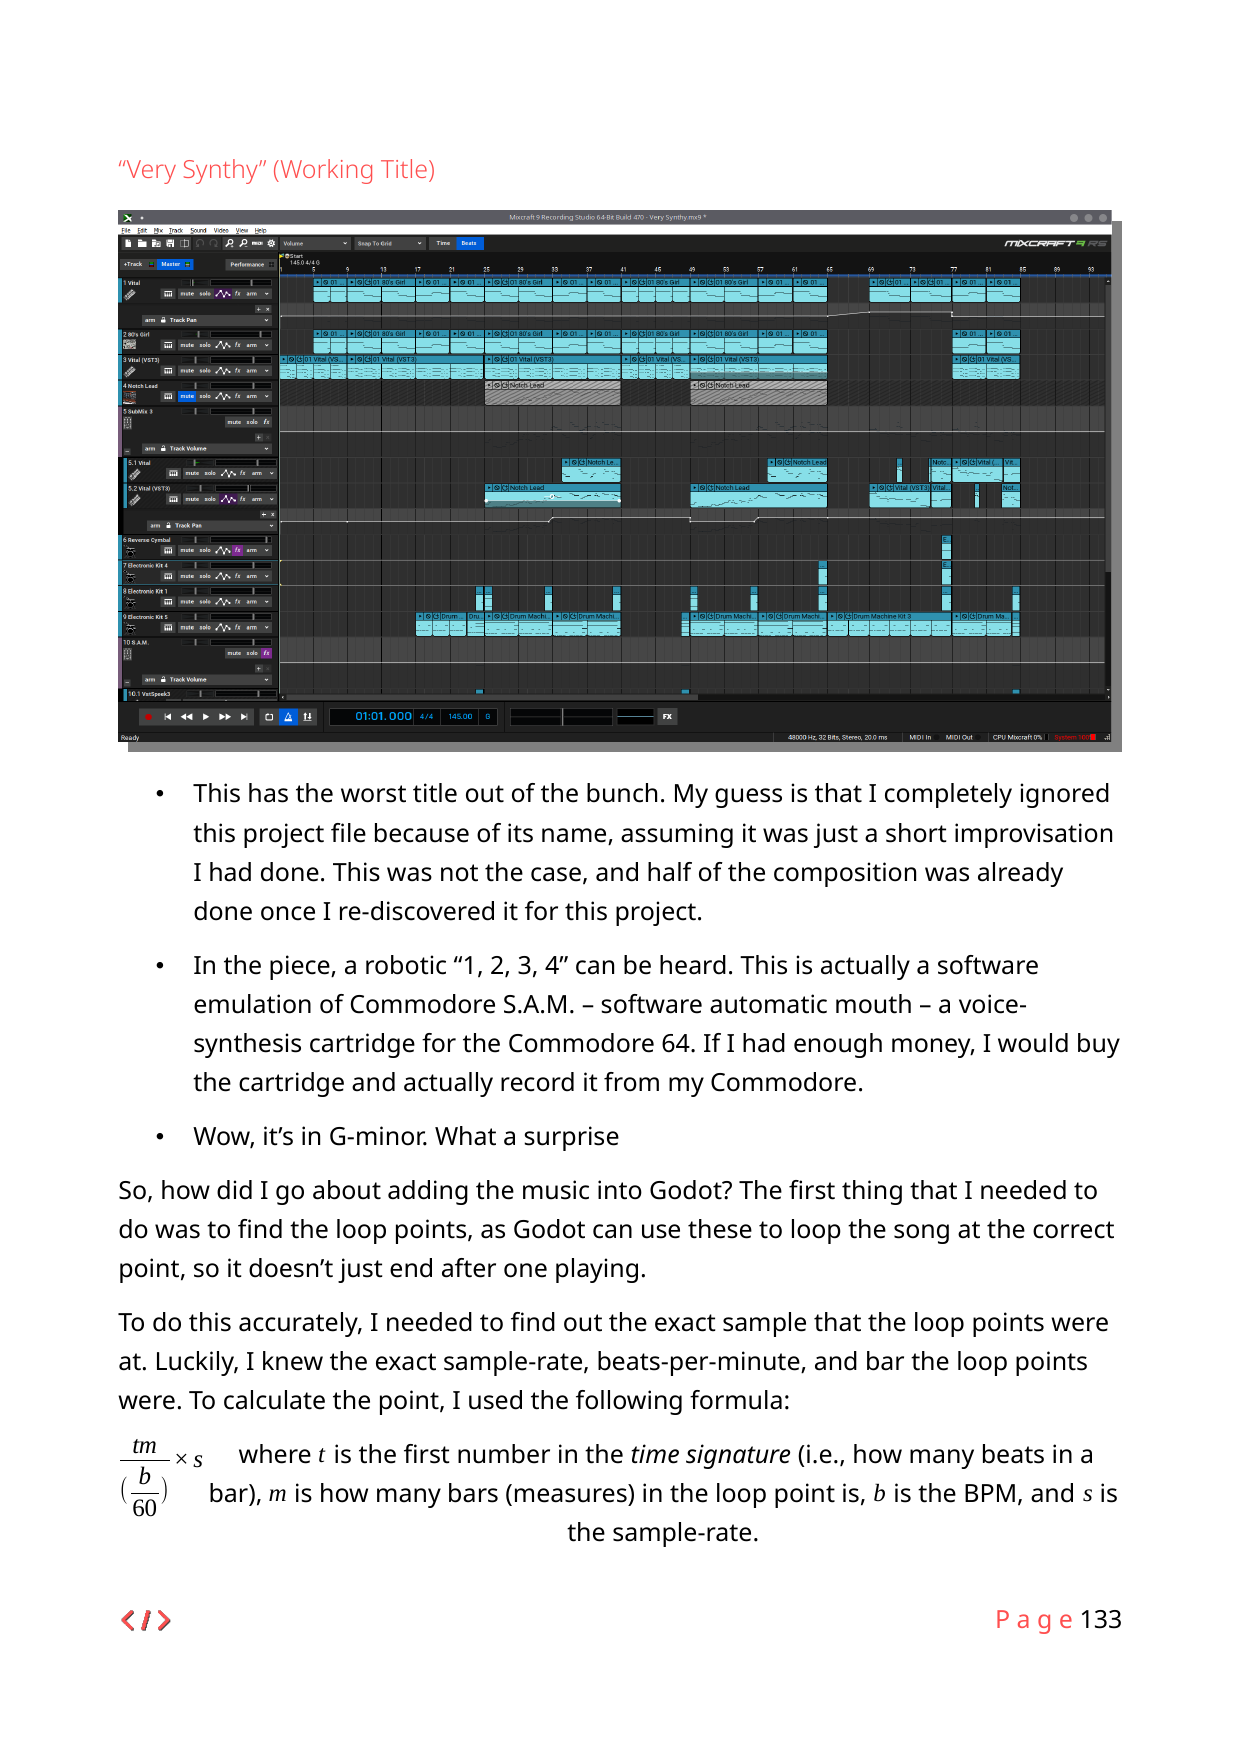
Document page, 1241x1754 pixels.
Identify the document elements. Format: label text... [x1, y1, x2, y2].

text where is the first number in the time signature (i.e., how many beats in a bar), is how many bars (measures) in the loop point is, is the BPM, and is the sample-rate. [118, 1436, 1122, 1549]
picture [118, 210, 1112, 742]
list This has the worst title out of the bunch. My guess is that I completely ignored this project file because of its name, assuming it was just a short improvisation I had done. This was not the case, and half of the composition was already done once I re-discovered it for this project. [156, 752, 1122, 928]
list In the piece, a robotic “1, 2, 3, 4” can be heard. This is actually a software emulation of Commodore S.A.M. – software automatic mouth – a voice-synthesis cartridge for the Commodore 64. If I had enough money, I would buy the cartridge and actually record it from my Commodore. [156, 947, 1122, 1099]
text To do this accurately, I needed to find out the exact sample that the loop points were at. Luckily, I knew the exact sample-rate, beats-per-minute, and bar the loop points were. To calculate the point, I used the following formula: [118, 1304, 1122, 1417]
list [156, 199, 1122, 221]
subtitle “Very Synthy” (Working Title) [118, 118, 1122, 186]
picture [116, 1591, 175, 1649]
list Wow, it’s in G-minor. What a surprise [156, 1118, 1122, 1153]
text So, how did I go about adding the music into Godot? The first thing that I needed to do was to find the loop points, as Godot can use these to loop the song at the correct point, so it doesn’t just end after one playing. [118, 1172, 1122, 1285]
